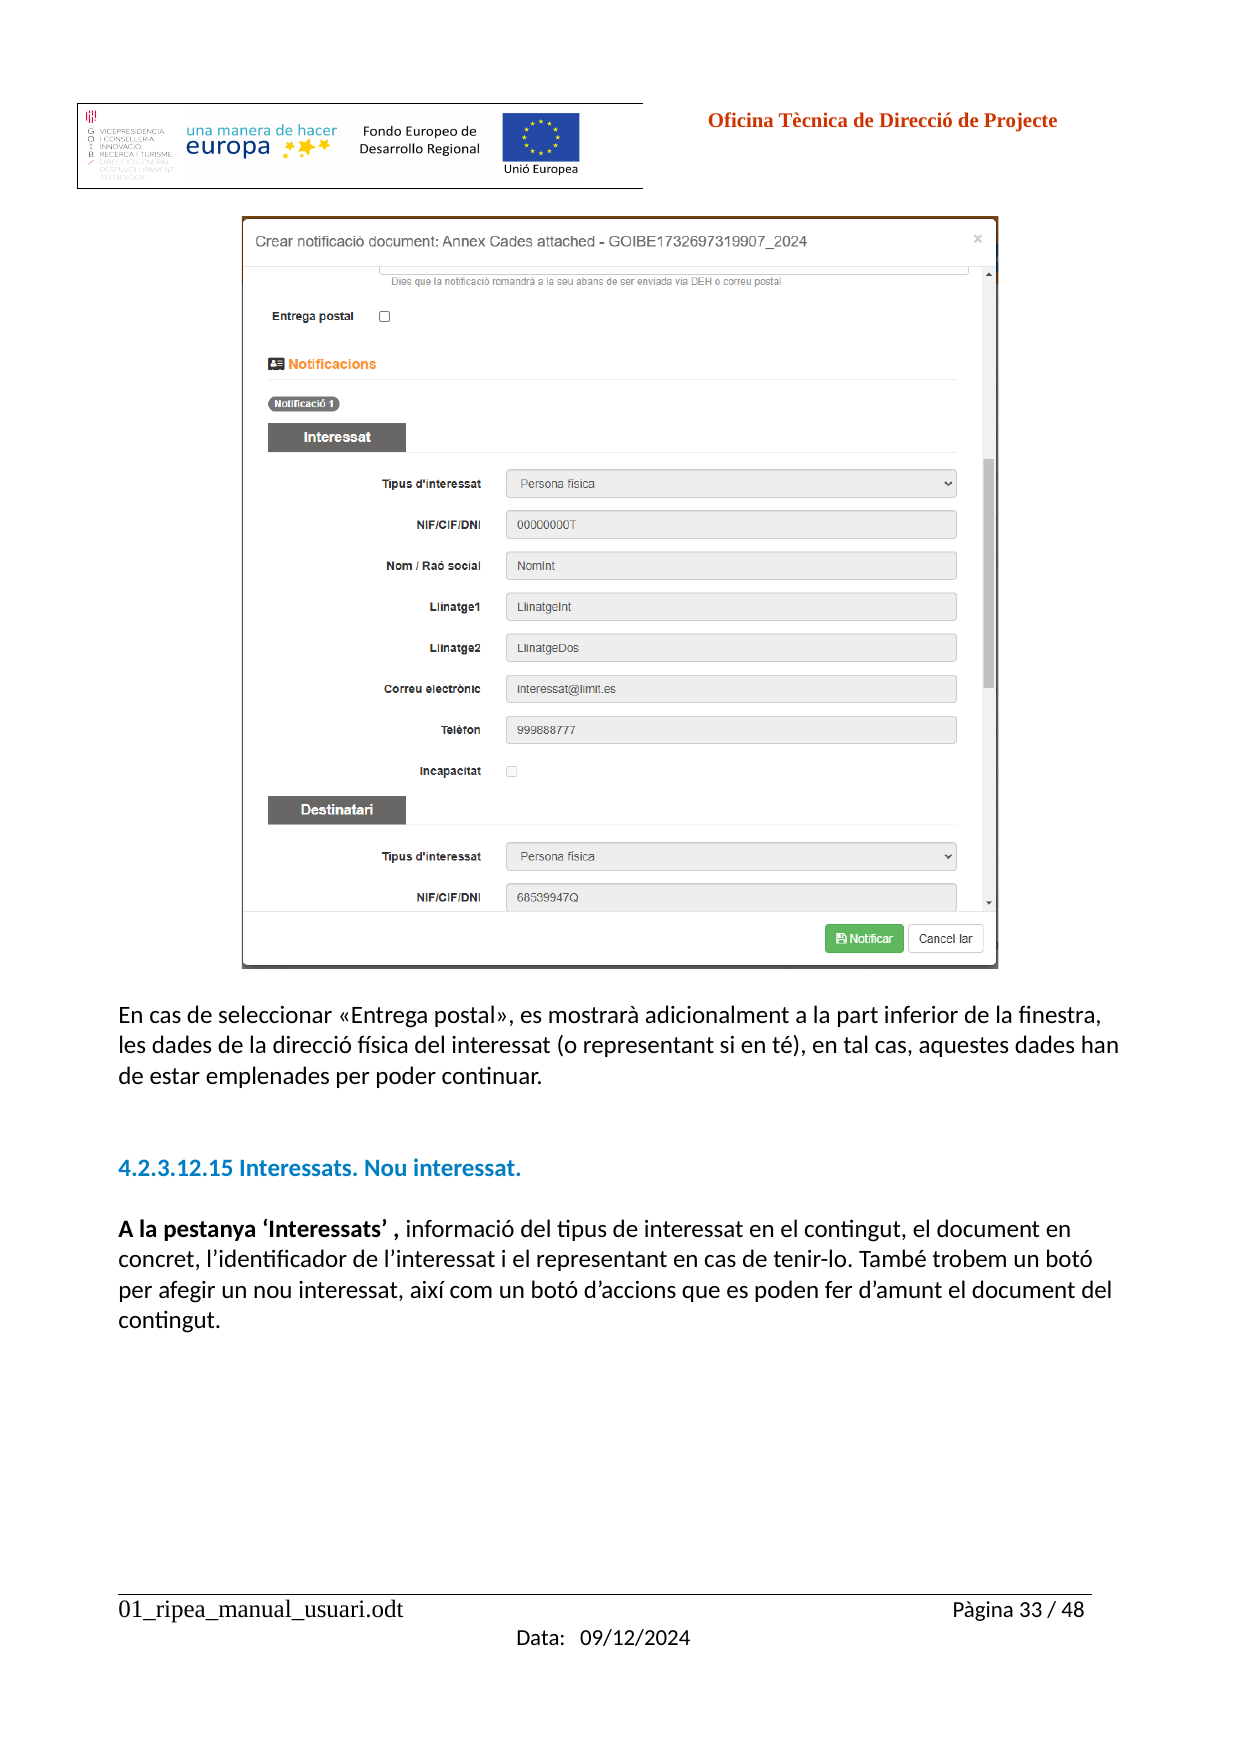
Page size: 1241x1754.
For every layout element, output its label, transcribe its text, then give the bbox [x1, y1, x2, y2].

picture [184, 108, 585, 182]
text A la pestanya ‘Interessats’ , informació del tipus de interessat en el contingut, el document en concret, l’identificador de l’interessat i el representant en cas de tenir-lo. També trobem un botó per afegir un nou interessat, així com un botó d’accions que es poden fer d’amunt el document del contingut. [118, 1213, 1122, 1335]
picture [241, 216, 999, 969]
subtitle 4.2.3.12.15 Interessats. Nou interessat. [118, 1152, 1122, 1182]
picture [82, 108, 178, 182]
text En cas de seleccionar «Entrega postal», es mostrarà adicionalment a la part inferior de la finestra, les dades de la direcció física del interessat (o representant si en té), en tal cas, aquestes dades han de estar emplenades per poder continuar. [118, 999, 1122, 1091]
